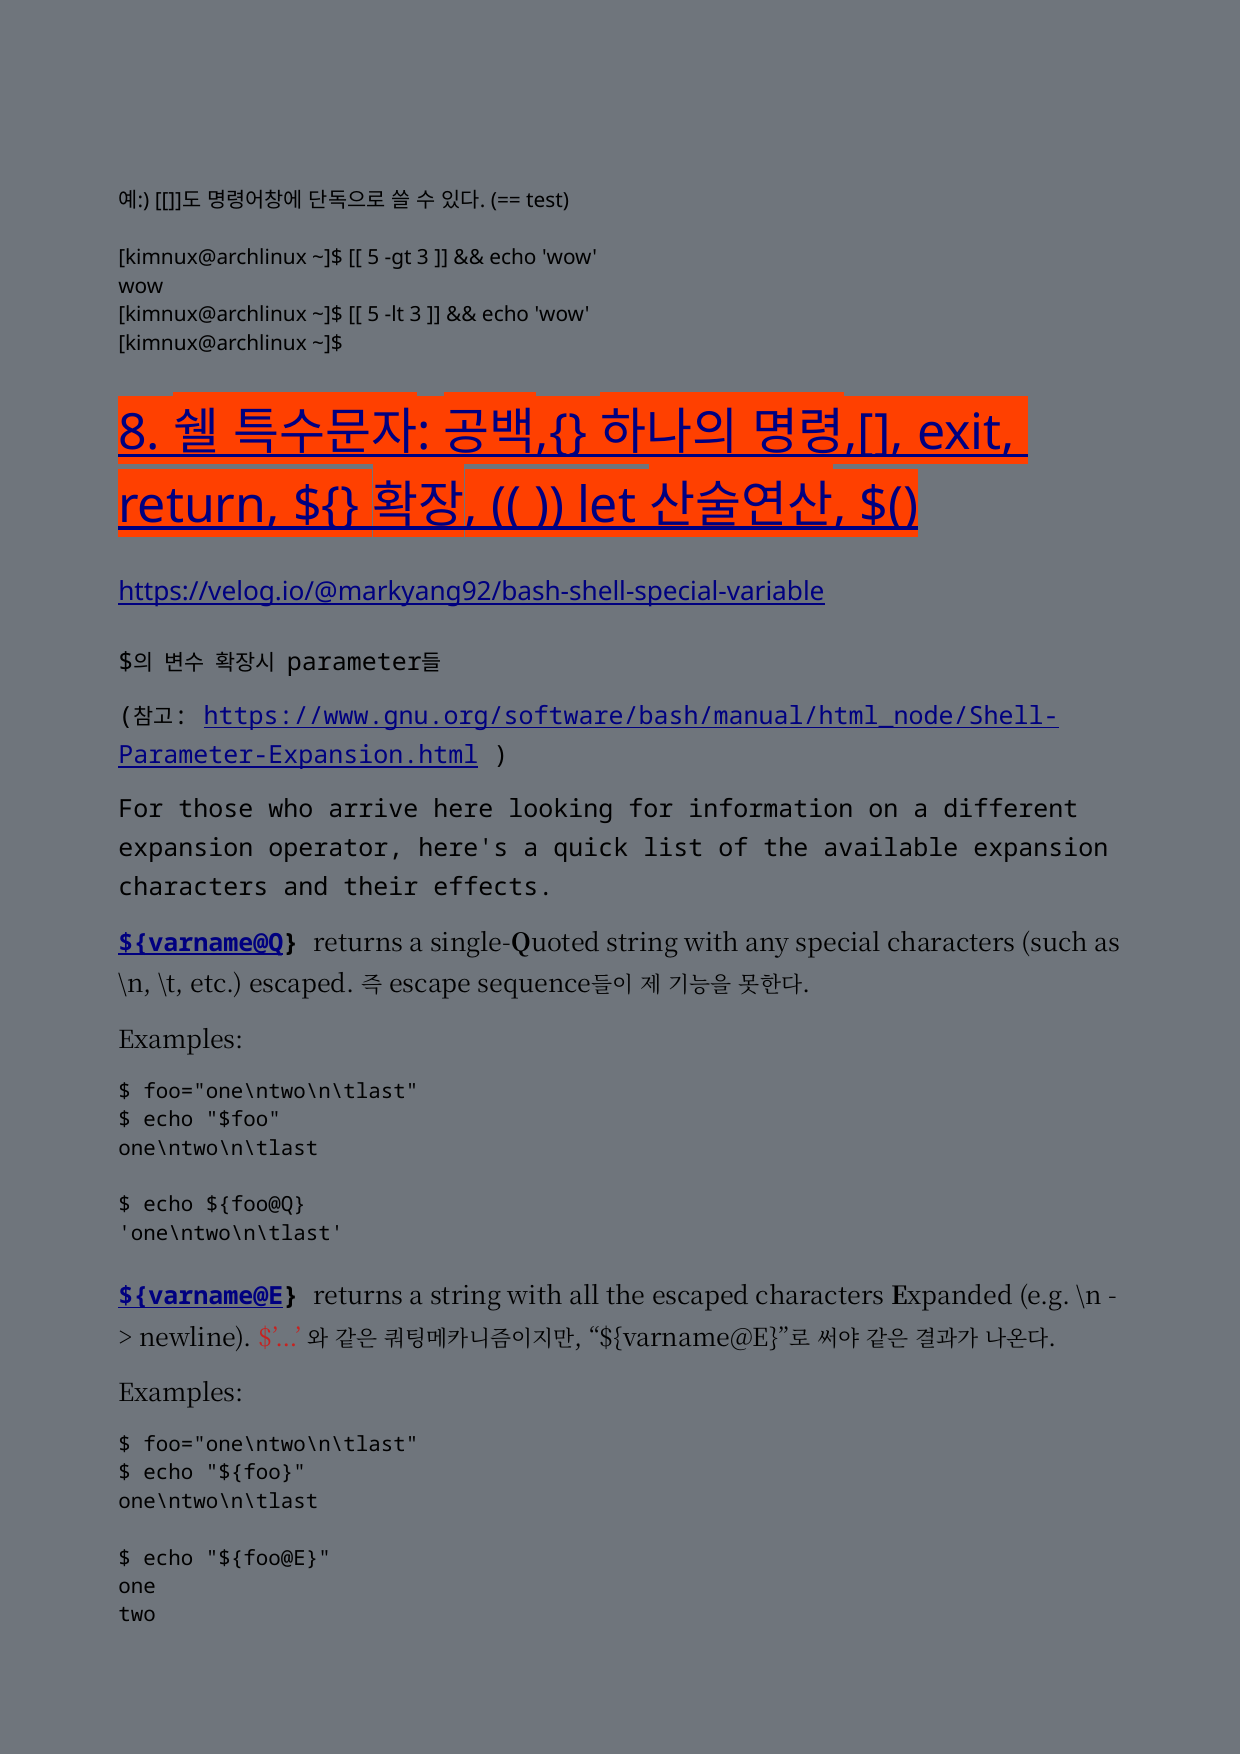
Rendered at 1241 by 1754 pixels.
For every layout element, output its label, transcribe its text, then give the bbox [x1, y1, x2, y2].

text $ echo "${foo@E}" [118, 1543, 1122, 1571]
text (참고: https://www.gnu.org/software/bash/manual/html_node/Shell-Parameter-Expansion.html ) [118, 698, 1122, 771]
text $ echo "$foo" [118, 1104, 1122, 1133]
text wow [118, 271, 1122, 299]
text $ foo="one\ntwo\n\tlast" [118, 1076, 1122, 1104]
text one\ntwo\n\tlast [118, 1486, 1122, 1514]
text ${varname@E} returns a string with all the escaped characters Expanded (e.g. \n -> newline). $’…’ 와 같은 쿼팅메카니즘이지만, “${varname@E}”로 써야 같은 결과가 나온다. [118, 1276, 1122, 1353]
text https://velog.io/@markyang92/bash-shell-special-variable [118, 573, 1122, 608]
text one [118, 1571, 1122, 1599]
text Examples: [118, 1020, 1122, 1056]
text $의 변수 확장시 parameter들 [118, 644, 1122, 678]
text one\ntwo\n\tlast [118, 1133, 1122, 1161]
text 예:) [[]]도 명령어창에 단독으로 쓸 수 있다. (== test) [118, 183, 1122, 214]
text two [118, 1599, 1122, 1628]
text $ foo="one\ntwo\n\tlast" [118, 1429, 1122, 1457]
text 8. 쉘 특수문자: 공백,{} 하나의 명령,[], exit, return, ${} 확장, (( )) let 산술연산, $() [118, 392, 1122, 537]
text $ echo "${foo}" [118, 1457, 1122, 1486]
text [kimnux@archlinux ~]$ [[ 5 -lt 3 ]] && echo 'wow' [118, 299, 1122, 328]
text Examples: [118, 1373, 1122, 1409]
text $ echo ${foo@Q} [118, 1189, 1122, 1218]
text ${varname@Q} returns a single-Quoted string with any special characters (such as \n, \t, etc.) escaped. 즉 escape sequence들이 제 기능을 못한다. [118, 923, 1122, 1000]
text [kimnux@archlinux ~]$ [[ 5 -gt 3 ]] && echo 'wow' [118, 242, 1122, 271]
text [kimnux@archlinux ~]$ [118, 328, 1122, 356]
text For those who arrive here looking for information on a different expansion operator, here's a quick list of the available expansion characters and their effects. [118, 791, 1122, 903]
text 'one\ntwo\n\tlast' [118, 1218, 1122, 1246]
